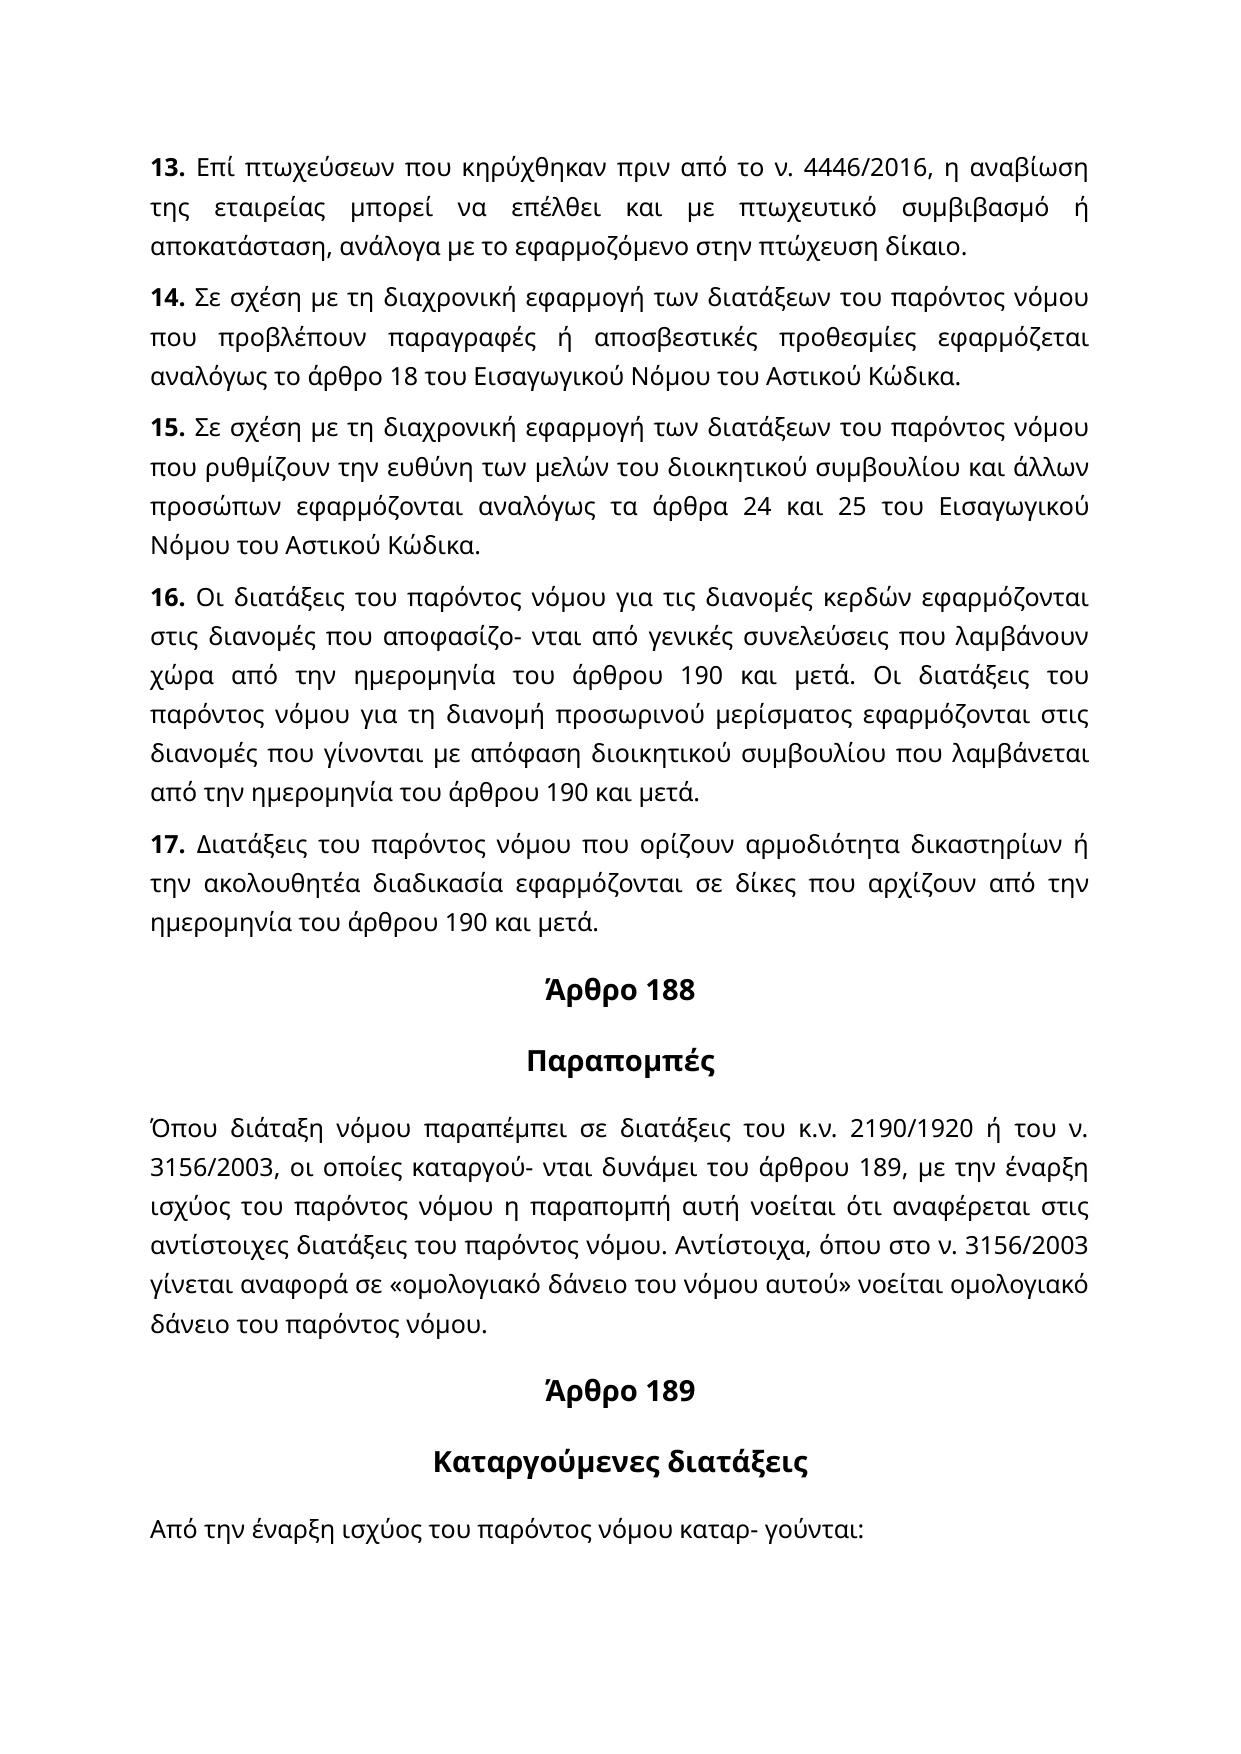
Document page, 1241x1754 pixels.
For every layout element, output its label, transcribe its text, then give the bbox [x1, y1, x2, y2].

subtitle Άρθρο 188 [150, 969, 1090, 1009]
text 17. Διατάξεις του παρόντος νόμου που ορίζουν αρμοδιότητα δικαστηρίων ή την ακολουθητέα διαδικασία εφαρμόζονται σε δίκες που αρχίζουν από την ημερομηνία του άρθρου 190 και μετά. [150, 827, 1090, 939]
text 14. Σε σχέση με τη διαχρονική εφαρμογή των διατάξεων του παρόντος νόμου που προβλέπουν παραγραφές ή αποσβεστικές προθεσμίες εφαρμόζεται αναλόγως το άρθρο 18 του Εισαγωγικού Νόμου του Αστικού Κώδικα. [150, 280, 1090, 392]
text 16. Οι διατάξεις του παρόντος νόμου για τις διανομές κερδών εφαρμόζονται στις διανομές που αποφασίζο- νται από γενικές συνελεύσεις που λαμβάνουν χώρα από την ημερομηνία του άρθρου 190 και μετά. Οι διατάξεις του παρόντος νόμου για τη διανομή προσωρινού μερίσματος εφαρμόζονται στις διανομές που γίνονται με απόφαση διοικητικού συμβουλίου που λαμβάνεται από την ημερομηνία του άρθρου 190 και μετά. [150, 579, 1090, 809]
subtitle Άρθρο 189 [150, 1370, 1090, 1410]
text Από την έναρξη ισχύος του παρόντος νόμου καταρ- γούνται: [150, 1512, 1090, 1546]
subtitle Παραπομπές [150, 1040, 1090, 1079]
text 15. Σε σχέση με τη διαχρονική εφαρμογή των διατάξεων του παρόντος νόμου που ρυθμίζουν την ευθύνη των μελών του διοικητικού συμβουλίου και άλλων προσώπων εφαρμόζονται αναλόγως τα άρθρα 24 και 25 του Εισαγωγικού Νόμου του Αστικού Κώδικα. [150, 410, 1090, 562]
text Όπου διάταξη νόμου παραπέμπει σε διατάξεις του κ.ν. 2190/1920 ή του ν. 3156/2003, οι οποίες καταργού- νται δυνάμει του άρθρου 189, με την έναρξη ισχύος του παρόντος νόμου η παραπομπή αυτή νοείται ότι αναφέρεται στις αντίστοιχες διατάξεις του παρόντος νόμου. Αντίστοιχα, όπου στο ν. 3156/2003 γίνεται αναφορά σε «ομολογιακό δάνειο του νόμου αυτού» νοείται ομολογιακό δάνειο του παρόντος νόμου. [150, 1110, 1090, 1340]
text 13. Επί πτωχεύσεων που κηρύχθηκαν πριν από το ν. 4446/2016, η αναβίωση της εταιρείας μπορεί να επέλθει και με πτωχευτικό συμβιβασμό ή αποκατάσταση, ανάλογα με το εφαρμοζόμενο στην πτώχευση δίκαιο. [150, 150, 1090, 262]
subtitle Καταργούμενες διατάξεις [150, 1441, 1090, 1481]
